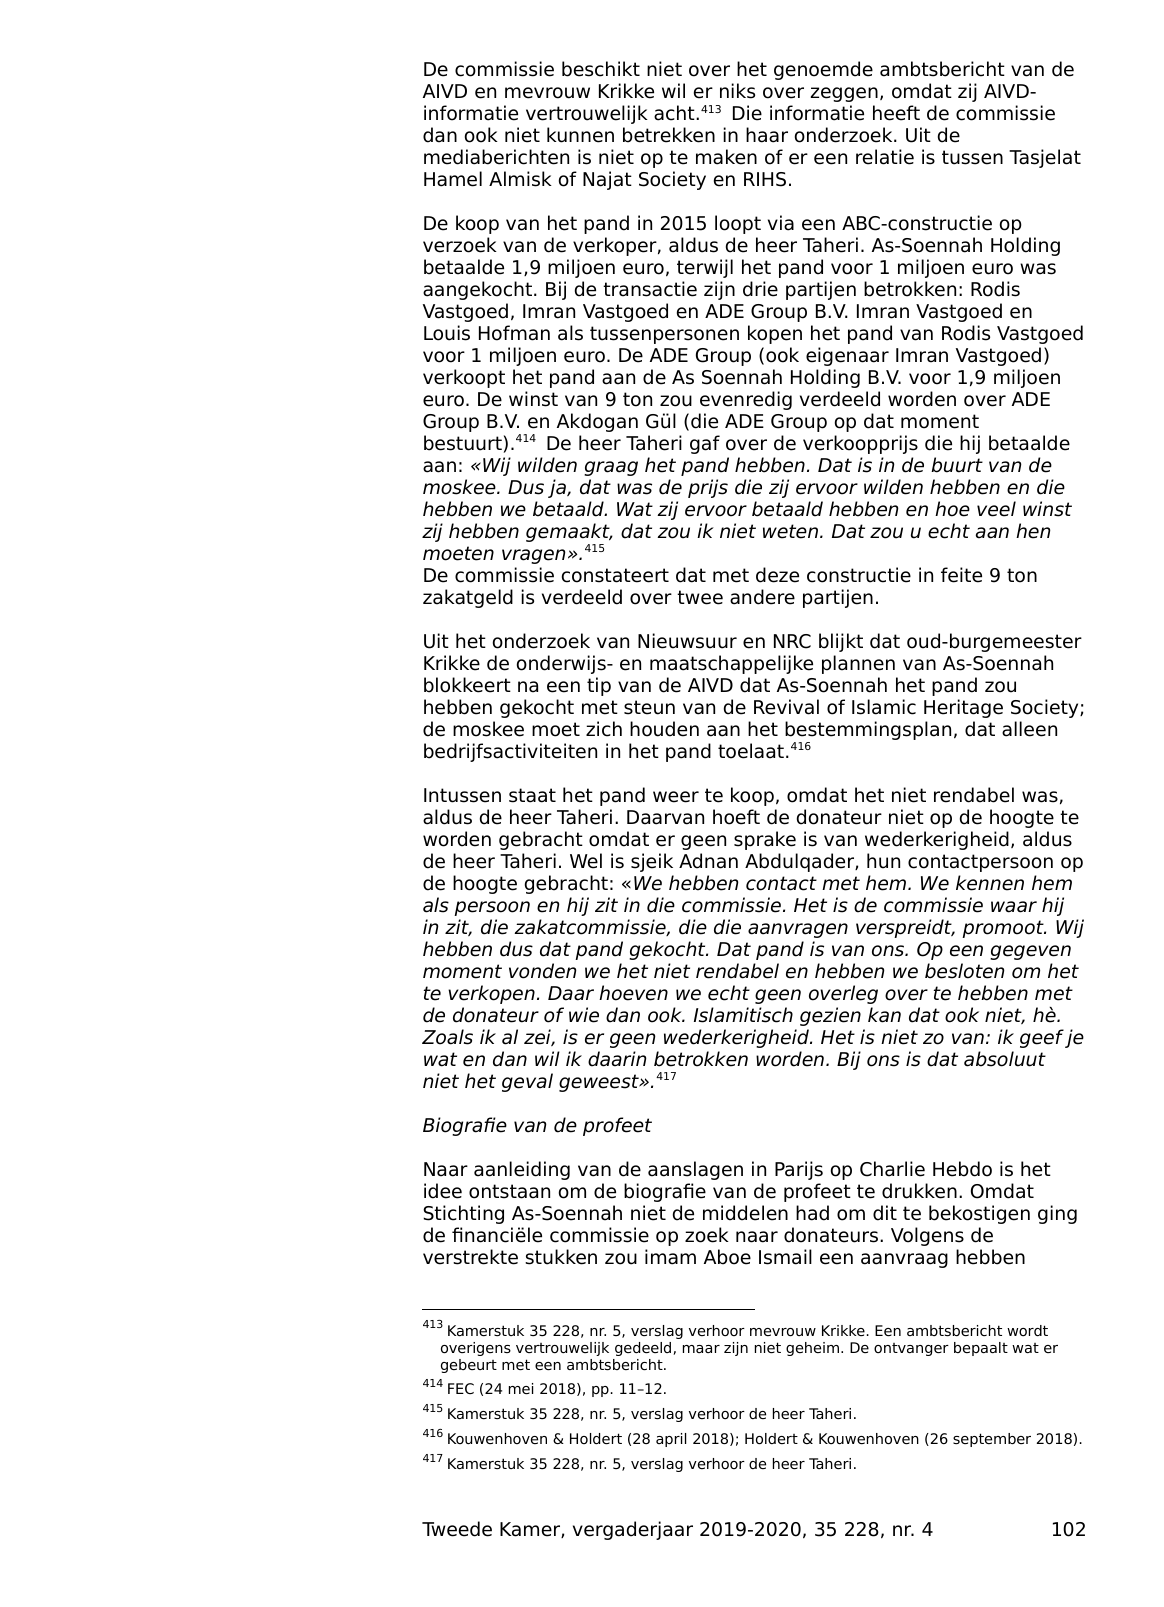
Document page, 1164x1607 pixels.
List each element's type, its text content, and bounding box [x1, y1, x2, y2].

text Kouwenhoven & Holdert (28 april 2018); Holdert & Kouwenhoven (26 september 2018). [422, 1427, 1087, 1449]
text FEC (24 mei 2018), pp. 11–12. [422, 1377, 1087, 1399]
text Kamerstuk 35 228, nr. 5, verslag verhoor de heer Taheri. [422, 1402, 1087, 1424]
text De koop van het pand in 2015 loopt via een ABC-constructie op verzoek van de verkoper, aldus de heer Taheri. As-Soennah Holding betaalde 1,9 miljoen euro, terwijl het pand voor 1 miljoen euro was aangekocht. Bij de transactie zijn drie partijen betrokken: Rodis Vastgoed, Imran Vastgoed en ADE Group B.V. Imran Vastgoed en Louis Hofman als tussenpersonen kopen het pand van Rodis Vastgoed voor 1 miljoen euro. De ADE Group (ook eigenaar Imran Vastgoed) verkoopt het pand aan de As Soennah Holding B.V. voor 1,9 miljoen euro. De winst van 9 ton zou evenredig verdeeld worden over ADE Group B.V. en Akdogan Gül (die ADE Group op dat moment bestuurt). De heer Taheri gaf over de verkoopprijs die hij betaalde aan: «Wij wilden graag het pand hebben. Dat is in de buurt van de moskee. Dus ja, dat was de prijs die zij ervoor wilden hebben en die hebben we betaald. Wat zij ervoor betaald hebben en hoe veel winst zij hebben gemaakt, dat zou ik niet weten. Dat zou u echt aan hen moeten vragen». [422, 213, 1087, 565]
text Intussen staat het pand weer te koop, omdat het niet rendabel was, aldus de heer Taheri. Daarvan hoeft de donateur niet op de hoogte te worden gebracht omdat er geen sprake is van wederkerigheid, aldus de heer Taheri. Wel is sjeik Adnan Abdulqader, hun contactpersoon op de hoogte gebracht: «We hebben contact met hem. We kennen hem als persoon en hij zit in die commissie. Het is de commissie waar hij in zit, die zakatcommissie, die die aanvragen verspreidt, promoot. Wij hebben dus dat pand gekocht. Dat pand is van ons. Op een gegeven moment vonden we het niet rendabel en hebben we besloten om het te verkopen. Daar hoeven we echt geen overleg over te hebben met de donateur of wie dan ook. Islamitisch gezien kan dat ook niet, hè. Zoals ik al zei, is er geen wederkerigheid. Het is niet zo van: ik geef je wat en dan wil ik daarin betrokken worden. Bij ons is dat absoluut niet het geval geweest». [422, 785, 1087, 1093]
text Kamerstuk 35 228, nr. 5, verslag verhoor de heer Taheri. [422, 1452, 1087, 1474]
text Naar aanleiding van de aanslagen in Parijs op Charlie Hebdo is het idee ontstaan om de biografie van de profeet te drukken. Omdat Stichting As-Soennah niet de middelen had om dit te bekostigen ging de financiële commissie op zoek naar donateurs. Volgens de verstrekte stukken zou imam Aboe Ismail een aanvraag hebben [422, 1159, 1087, 1269]
subtitle Biografie van de profeet [422, 1115, 1087, 1137]
text De commissie beschikt niet over het genoemde ambtsbericht van de AIVD en mevrouw Krikke wil er niks over zeggen, omdat zij AIVD-informatie vertrouwelijk acht. Die informatie heeft de commissie dan ook niet kunnen betrekken in haar onderzoek. Uit de mediaberichten is niet op te maken of er een relatie is tussen Tasjelat Hamel Almisk of Najat Society en RIHS. [422, 59, 1087, 191]
text De commissie constateert dat met deze constructie in feite 9 ton zakatgeld is verdeeld over twee andere partijen. [422, 565, 1087, 609]
text Kamerstuk 35 228, nr. 5, verslag verhoor mevrouw Krikke. Een ambtsbericht wordt overigens vertrouwelijk gedeeld, maar zijn niet geheim. De ontvanger bepaalt wat er gebeurt met een ambtsbericht. [422, 1318, 1087, 1374]
text Uit het onderzoek van Nieuwsuur en NRC blijkt dat oud-burgemeester Krikke de onderwijs- en maatschappelijke plannen van As-Soennah blokkeert na een tip van de AIVD dat As-Soennah het pand zou hebben gekocht met steun van de Revival of Islamic Heritage Society; de moskee moet zich houden aan het bestemmingsplan, dat alleen bedrijfsactiviteiten in het pand toelaat. [422, 631, 1087, 763]
